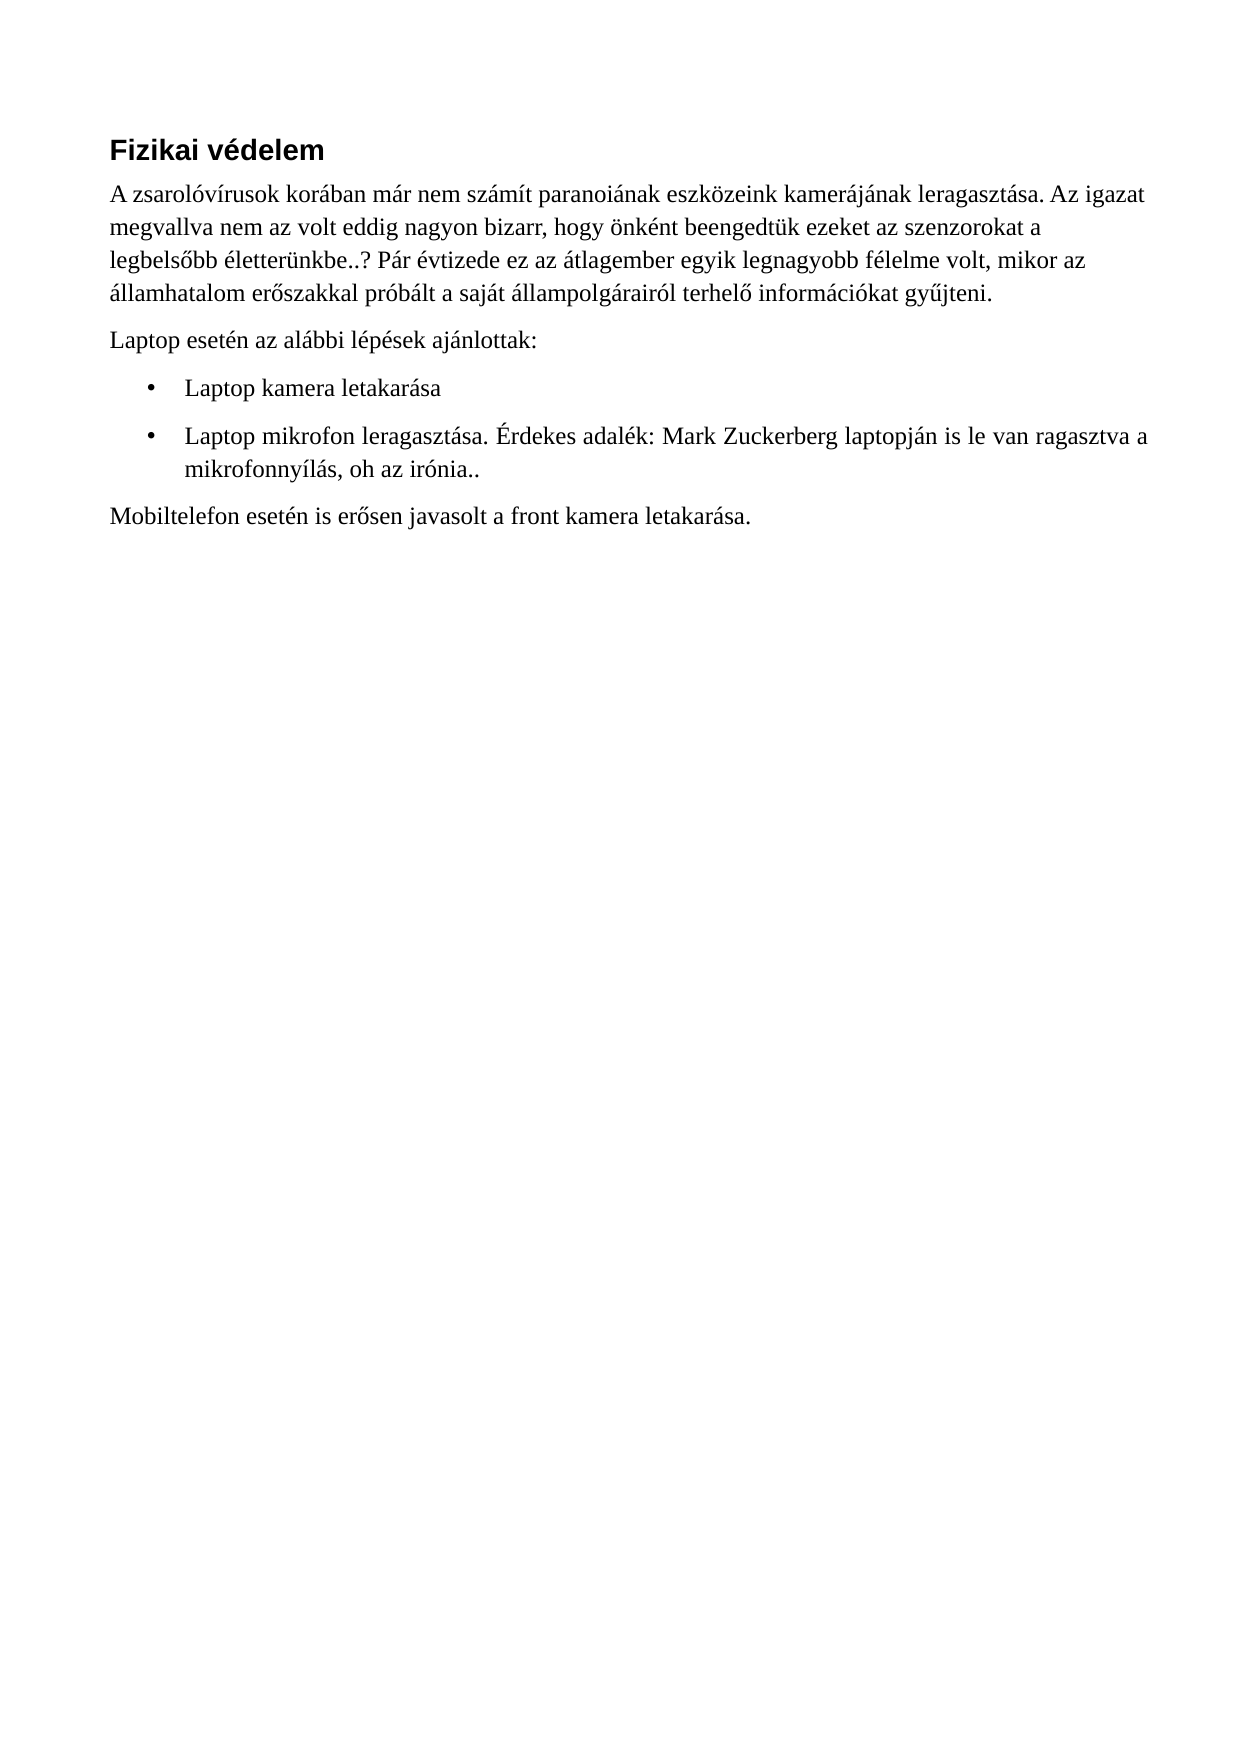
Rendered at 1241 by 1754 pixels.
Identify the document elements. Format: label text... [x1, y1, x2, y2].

list Laptop mikrofon leragasztása. Érdekes adalék: Mark Zuckerberg laptopján is le van ragasztva a mikrofonnyílás, oh az irónia.. [147, 421, 1149, 483]
text Mobiltelefon esetén is erősen javasolt a front kamera letakarása. [109, 501, 1149, 530]
text A zsarolóvírusok korában már nem számít paranoiának eszközeink kamerájának leragasztása. Az igazat megvallva nem az volt eddig nagyon bizarr, hogy önként beengedtük ezeket az szenzorokat a legbelsőbb életterünkbe..? Pár évtizede ez az átlagember egyik legnagyobb félelme volt, mikor az államhatalom erőszakkal próbált a saját állampolgárairól terhelő információkat gyűjteni. [109, 179, 1149, 307]
list Laptop kamera letakarása [147, 373, 1149, 402]
subtitle Fizikai védelem [109, 133, 1149, 166]
text Laptop esetén az alábbi lépések ajánlottak: [109, 326, 1149, 354]
